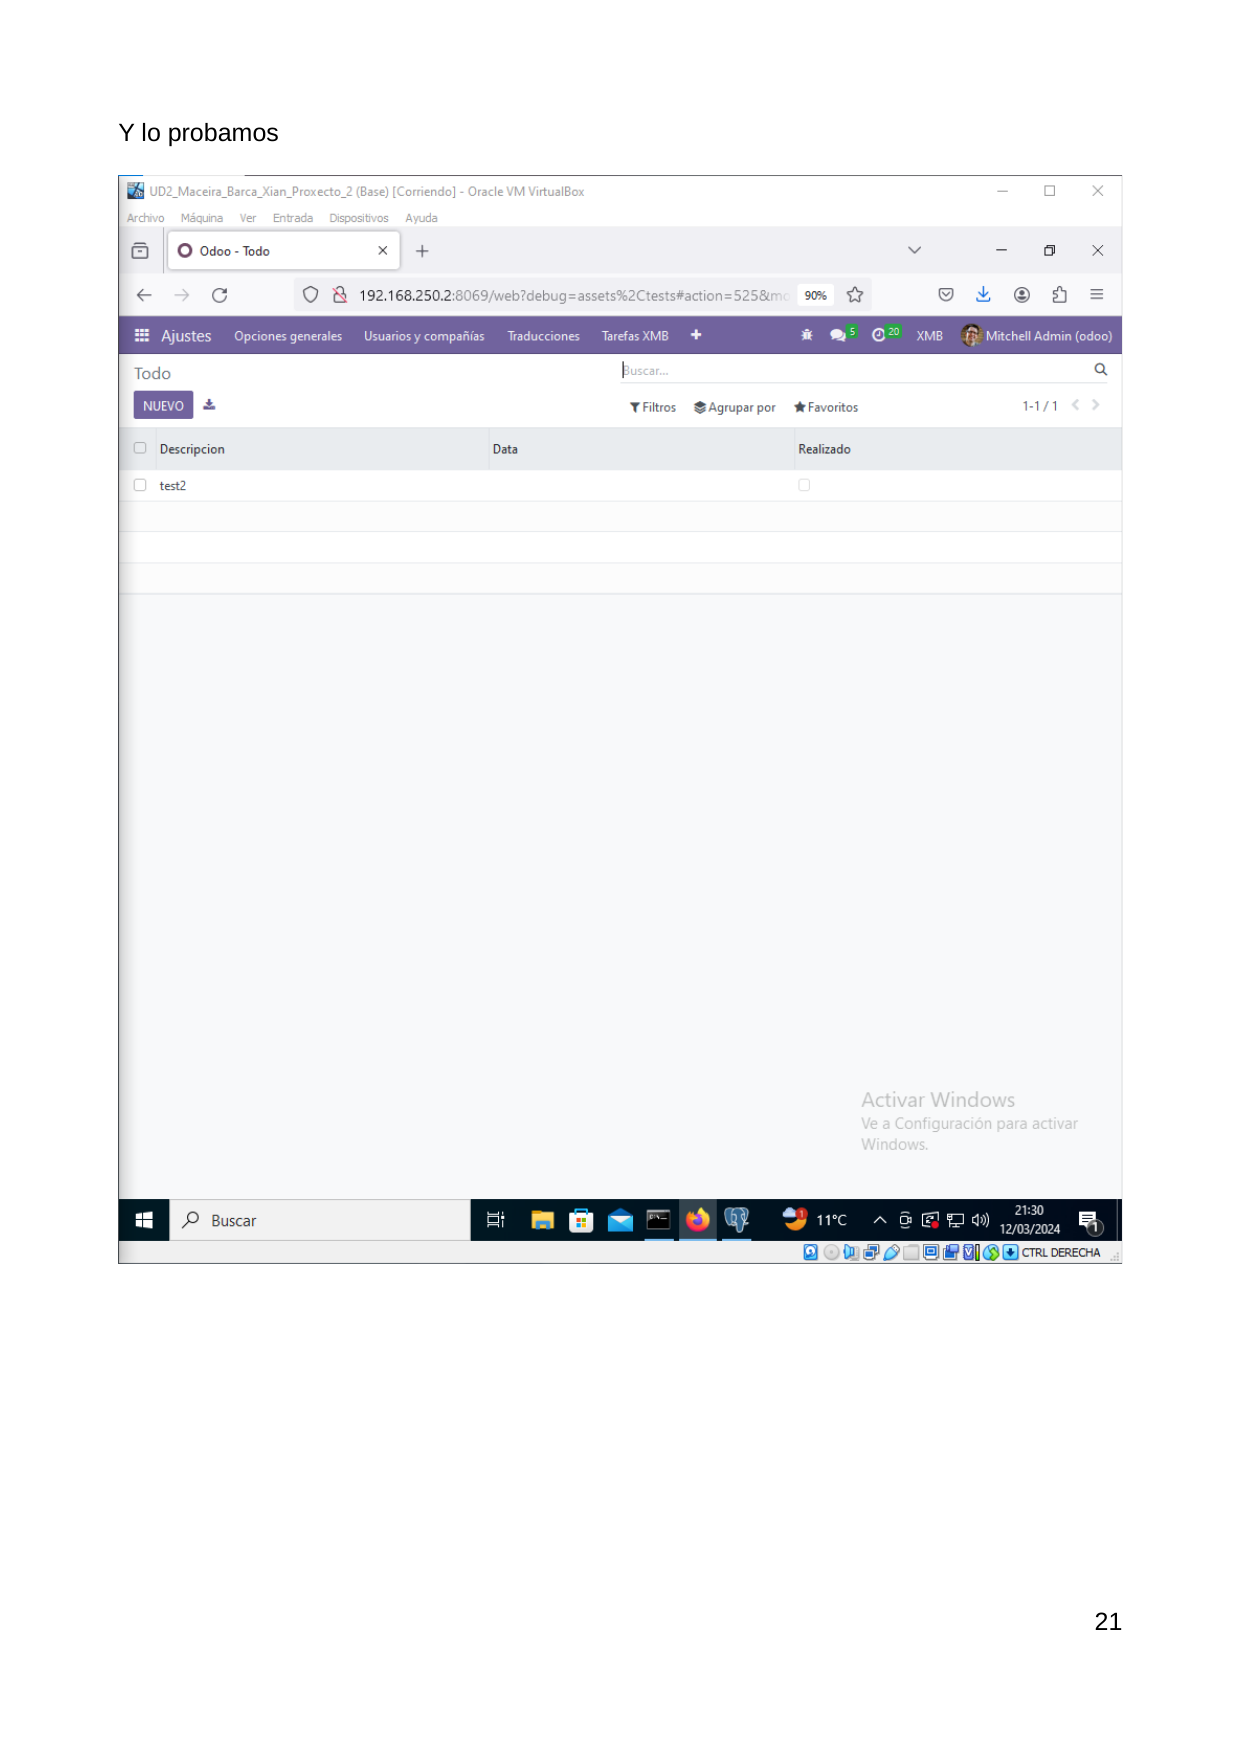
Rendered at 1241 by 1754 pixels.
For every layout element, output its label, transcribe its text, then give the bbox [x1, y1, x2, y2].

picture [118, 175, 1123, 1264]
text Y lo probamos [118, 118, 1122, 147]
